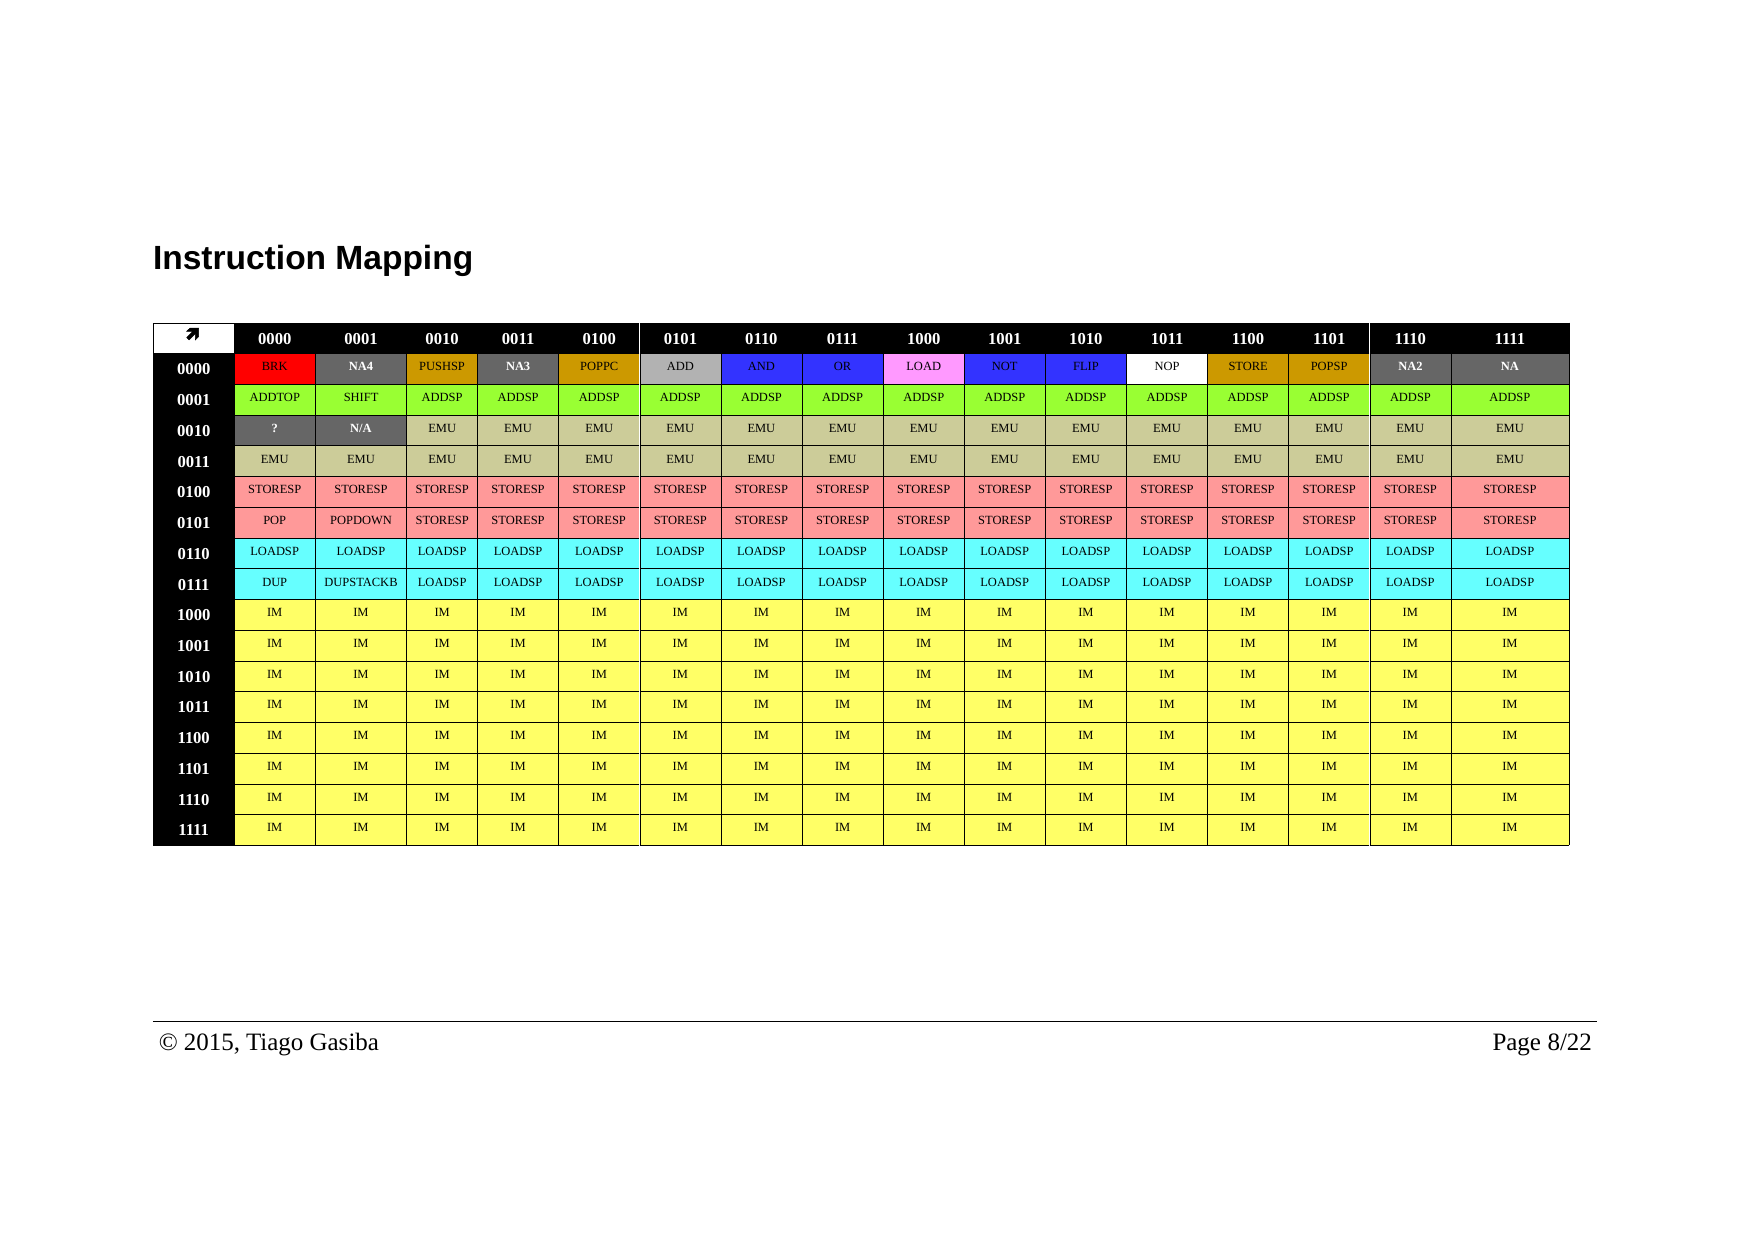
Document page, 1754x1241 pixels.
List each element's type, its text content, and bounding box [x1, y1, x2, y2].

table_cell ADDSP [407, 385, 477, 415]
table_cell LOADSP [1046, 539, 1126, 568]
table_cell IM [1208, 723, 1288, 753]
table_cell PUSHSP [407, 354, 477, 384]
table_cell STORESP [1127, 477, 1207, 507]
table_cell EMU [1046, 416, 1126, 445]
table_cell IM [1208, 754, 1288, 784]
table_cell IM [803, 815, 883, 845]
table_cell IM [803, 785, 883, 814]
table_cell IM [1127, 754, 1207, 784]
table_cell IM [1371, 815, 1451, 845]
table_cell IM [803, 692, 883, 722]
table_cell ? [235, 416, 315, 445]
table_cell IM [407, 631, 477, 661]
table_cell 1100 [154, 723, 234, 753]
table_cell IM [965, 723, 1045, 753]
table_cell IM [722, 785, 802, 814]
table_cell IM [316, 785, 406, 814]
table_cell STORESP [1127, 508, 1207, 538]
table_cell IM [1289, 600, 1369, 630]
table_cell EMU [722, 446, 802, 476]
table_cell NA3 [478, 354, 558, 384]
table_cell IM [559, 754, 639, 784]
table_cell IM [1127, 815, 1207, 845]
table_cell IM [722, 600, 802, 630]
table_cell IM [235, 754, 315, 784]
table_cell EMU [641, 416, 721, 445]
table_cell IM [965, 815, 1045, 845]
table_cell IM [1046, 692, 1126, 722]
table_cell LOADSP [478, 539, 558, 568]
table_header 1101 [1289, 324, 1369, 353]
table_header 1001 [965, 324, 1045, 353]
table_cell ADDSP [722, 385, 802, 415]
table_cell IM [722, 815, 802, 845]
table_cell STORESP [1208, 477, 1288, 507]
table_header 1000 [884, 324, 964, 353]
table_cell LOADSP [965, 569, 1045, 599]
table_cell STORESP [407, 477, 477, 507]
table_cell ADDSP [1046, 385, 1126, 415]
table_cell IM [559, 600, 639, 630]
table_cell STORESP [641, 477, 721, 507]
table_cell SHIFT [316, 385, 406, 415]
table_cell IM [1371, 600, 1451, 630]
table_header 1010 [1046, 324, 1126, 353]
table_cell EMU [1127, 416, 1207, 445]
table_cell IM [407, 600, 477, 630]
table_cell 0111 [154, 569, 234, 599]
table_cell IM [1127, 631, 1207, 661]
table_cell EMU [1208, 416, 1288, 445]
table_cell IM [641, 754, 721, 784]
table_cell IM [965, 754, 1045, 784]
table_cell 0010 [154, 416, 234, 445]
table_cell IM [407, 692, 477, 722]
table_cell EMU [884, 416, 964, 445]
table_cell STORESP [407, 508, 477, 538]
table_cell IM [559, 662, 639, 691]
table_cell IM [559, 815, 639, 845]
table_cell IM [316, 600, 406, 630]
table_cell 0100 [154, 477, 234, 507]
table_cell IM [1127, 600, 1207, 630]
table_cell IM [884, 815, 964, 845]
table_cell IM [641, 723, 721, 753]
table_cell LOADSP [1371, 569, 1451, 599]
table_cell IM [884, 600, 964, 630]
table_cell IM [1127, 662, 1207, 691]
table_cell IM [641, 815, 721, 845]
table_cell 1010 [154, 662, 234, 691]
table_cell 1011 [154, 692, 234, 722]
table_cell EMU [1371, 416, 1451, 445]
table_cell IM [965, 600, 1045, 630]
table_cell IM [478, 815, 558, 845]
table_cell STORESP [884, 477, 964, 507]
table_cell LOADSP [722, 539, 802, 568]
table_cell 0001 [154, 385, 234, 415]
table_header 1110 [1371, 324, 1451, 353]
table_cell EMU [1208, 446, 1288, 476]
table_cell ADD [641, 354, 721, 384]
table_cell ADDSP [803, 385, 883, 415]
table_cell LOADSP [235, 539, 315, 568]
table_cell EMU [803, 416, 883, 445]
table_cell ADDSP [965, 385, 1045, 415]
table_cell LOADSP [1046, 569, 1126, 599]
table_cell ADDSP [1208, 385, 1288, 415]
table_cell IM [235, 600, 315, 630]
table_cell IM [641, 631, 721, 661]
table_cell IM [722, 692, 802, 722]
table_cell NA2 [1371, 354, 1451, 384]
table_cell LOADSP [559, 539, 639, 568]
table_cell IM [478, 754, 558, 784]
table_cell IM [559, 631, 639, 661]
table_cell LOADSP [803, 539, 883, 568]
table_cell STORESP [803, 477, 883, 507]
table_cell ADDTOP [235, 385, 315, 415]
table_cell POP [235, 508, 315, 538]
table_cell LOADSP [1127, 539, 1207, 568]
table_cell STORESP [235, 477, 315, 507]
table_cell AND [722, 354, 802, 384]
table_cell IM [1208, 631, 1288, 661]
table_cell IM [559, 723, 639, 753]
table_cell IM [1289, 754, 1369, 784]
table_cell 0011 [154, 446, 234, 476]
table_cell EMU [1371, 446, 1451, 476]
table_cell 1101 [154, 754, 234, 784]
table_cell STORESP [965, 477, 1045, 507]
table_cell IM [641, 785, 721, 814]
table_cell LOADSP [559, 569, 639, 599]
table_cell IM [1371, 692, 1451, 722]
table_header 1111 [1452, 324, 1569, 353]
table_cell 1000 [154, 600, 234, 630]
table_cell IM [1289, 631, 1369, 661]
table_cell IM [1452, 754, 1569, 784]
table_cell IM [722, 631, 802, 661]
table_cell IM [722, 662, 802, 691]
table_cell IM [1208, 692, 1288, 722]
table_cell LOADSP [1452, 539, 1569, 568]
table_cell LOADSP [803, 569, 883, 599]
table_cell 1111 [154, 815, 234, 845]
table_cell IM [965, 631, 1045, 661]
table_cell LOADSP [1208, 539, 1288, 568]
table_cell NA [1452, 354, 1569, 384]
table_cell IM [1289, 723, 1369, 753]
table_cell IM [884, 785, 964, 814]
table_cell EMU [1289, 416, 1369, 445]
table_cell IM [884, 754, 964, 784]
table_cell IM [1208, 662, 1288, 691]
table_cell NA4 [316, 354, 406, 384]
table_cell IM [407, 662, 477, 691]
table_cell STORESP [1371, 477, 1451, 507]
table_header 0101 [641, 324, 721, 353]
table_cell LOADSP [1208, 569, 1288, 599]
table_cell IM [884, 631, 964, 661]
table_cell LOADSP [884, 539, 964, 568]
table_cell EMU [478, 416, 558, 445]
table_cell IM [1371, 754, 1451, 784]
table_header 0001 [316, 324, 406, 353]
table_cell IM [478, 692, 558, 722]
table_cell IM [1452, 815, 1569, 845]
table_cell EMU [641, 446, 721, 476]
table_cell IM [884, 662, 964, 691]
table_cell STORESP [722, 508, 802, 538]
table_cell STORE [1208, 354, 1288, 384]
table_header 0110 [722, 324, 802, 353]
table_cell 0000 [154, 354, 234, 384]
table_cell IM [1289, 785, 1369, 814]
table_cell EMU [1046, 446, 1126, 476]
table_cell EMU [1452, 446, 1569, 476]
table_cell IM [478, 785, 558, 814]
table_cell POPPC [559, 354, 639, 384]
table_cell NOP [1127, 354, 1207, 384]
table_cell IM [803, 754, 883, 784]
table_cell IM [884, 723, 964, 753]
table_cell LOAD [884, 354, 964, 384]
table_cell LOADSP [1289, 569, 1369, 599]
table_cell IM [803, 662, 883, 691]
subtitle Instruction Mapping [153, 238, 1597, 277]
table_cell IM [559, 785, 639, 814]
table_header 0111 [803, 324, 883, 353]
table_cell EMU [559, 446, 639, 476]
table_cell EMU [235, 446, 315, 476]
table_cell N/A [316, 416, 406, 445]
table_cell LOADSP [316, 539, 406, 568]
table_header 1011 [1127, 324, 1207, 353]
table_cell LOADSP [1452, 569, 1569, 599]
table_cell ADDSP [1371, 385, 1451, 415]
table_cell STORESP [1452, 477, 1569, 507]
table_cell IM [235, 815, 315, 845]
table_cell STORESP [1046, 508, 1126, 538]
table_cell STORESP [478, 508, 558, 538]
table_cell IM [478, 723, 558, 753]
table_header 0000 [235, 324, 315, 353]
table_cell STORESP [316, 477, 406, 507]
table_cell IM [1371, 631, 1451, 661]
table_cell IM [1127, 723, 1207, 753]
table_cell ADDSP [884, 385, 964, 415]
table_cell STORESP [1371, 508, 1451, 538]
table_cell IM [641, 600, 721, 630]
table_cell 0101 [154, 508, 234, 538]
table_cell EMU [407, 416, 477, 445]
table_cell IM [1452, 785, 1569, 814]
table_cell IM [803, 631, 883, 661]
table_cell BRK [235, 354, 315, 384]
table_cell IM [1208, 600, 1288, 630]
table_cell POPSP [1289, 354, 1369, 384]
table_cell IM [1371, 723, 1451, 753]
table_cell IM [803, 723, 883, 753]
table_cell IM [316, 692, 406, 722]
table_cell IM [1452, 662, 1569, 691]
table_cell OR [803, 354, 883, 384]
table_cell IM [722, 723, 802, 753]
table_cell IM [235, 785, 315, 814]
table_cell DUP [235, 569, 315, 599]
table_header  [154, 324, 234, 353]
table_cell ADDSP [559, 385, 639, 415]
table_cell EMU [1127, 446, 1207, 476]
table_cell LOADSP [965, 539, 1045, 568]
table_cell IM [1452, 631, 1569, 661]
table_cell IM [1127, 692, 1207, 722]
table_cell IM [1371, 785, 1451, 814]
table_cell STORESP [1289, 477, 1369, 507]
table_cell 1001 [154, 631, 234, 661]
table_cell IM [316, 815, 406, 845]
table_cell IM [235, 631, 315, 661]
table_cell IM [1452, 692, 1569, 722]
table_cell IM [478, 631, 558, 661]
table_cell EMU [316, 446, 406, 476]
table_cell STORESP [559, 508, 639, 538]
table_cell IM [722, 754, 802, 784]
table_cell DUPSTACKB [316, 569, 406, 599]
table_header 0010 [407, 324, 477, 353]
table_cell STORESP [1046, 477, 1126, 507]
table_cell IM [965, 662, 1045, 691]
table_cell STORESP [478, 477, 558, 507]
table_cell EMU [884, 446, 964, 476]
table_cell IM [316, 662, 406, 691]
table_cell IM [316, 723, 406, 753]
table_header 0011 [478, 324, 558, 353]
table_cell EMU [407, 446, 477, 476]
table_cell EMU [965, 446, 1045, 476]
table_cell LOADSP [722, 569, 802, 599]
table_cell IM [407, 815, 477, 845]
table_cell EMU [965, 416, 1045, 445]
table_cell IM [965, 785, 1045, 814]
table_cell LOADSP [641, 569, 721, 599]
table_cell IM [1208, 815, 1288, 845]
table_cell LOADSP [1371, 539, 1451, 568]
table_cell IM [235, 662, 315, 691]
table_cell IM [1289, 662, 1369, 691]
table_cell STORESP [803, 508, 883, 538]
table_cell ADDSP [1289, 385, 1369, 415]
table_cell LOADSP [1127, 569, 1207, 599]
table_cell 0110 [154, 539, 234, 568]
table_cell IM [235, 692, 315, 722]
table_cell IM [1046, 631, 1126, 661]
table_cell STORESP [1452, 508, 1569, 538]
table_cell IM [235, 723, 315, 753]
table_cell EMU [803, 446, 883, 476]
table_cell LOADSP [478, 569, 558, 599]
table_cell STORESP [1208, 508, 1288, 538]
table_cell IM [1046, 815, 1126, 845]
table_cell IM [559, 692, 639, 722]
table_cell IM [1127, 785, 1207, 814]
table_cell STORESP [641, 508, 721, 538]
table_cell IM [641, 662, 721, 691]
table_cell IM [1046, 600, 1126, 630]
table_cell STORESP [722, 477, 802, 507]
table_cell IM [1046, 723, 1126, 753]
table_cell LOADSP [884, 569, 964, 599]
table_cell STORESP [1289, 508, 1369, 538]
table_cell 1110 [154, 785, 234, 814]
table_cell LOADSP [407, 569, 477, 599]
table_cell LOADSP [641, 539, 721, 568]
table_cell EMU [722, 416, 802, 445]
table_cell IM [803, 600, 883, 630]
table_cell IM [407, 785, 477, 814]
table_cell LOADSP [407, 539, 477, 568]
table_cell IM [316, 754, 406, 784]
table_cell IM [1208, 785, 1288, 814]
table_cell IM [1289, 815, 1369, 845]
table_cell STORESP [559, 477, 639, 507]
table_cell ADDSP [478, 385, 558, 415]
table_header 1100 [1208, 324, 1288, 353]
table_cell IM [1046, 785, 1126, 814]
table_cell IM [478, 662, 558, 691]
table_cell LOADSP [1289, 539, 1369, 568]
table_cell EMU [559, 416, 639, 445]
table_cell IM [1371, 662, 1451, 691]
table_cell IM [316, 631, 406, 661]
table_cell IM [407, 723, 477, 753]
table_cell STORESP [965, 508, 1045, 538]
table_cell IM [1046, 754, 1126, 784]
table_cell POPDOWN [316, 508, 406, 538]
table_cell STORESP [884, 508, 964, 538]
table_cell IM [1452, 723, 1569, 753]
table_cell ADDSP [641, 385, 721, 415]
table_cell IM [884, 692, 964, 722]
table_cell NOT [965, 354, 1045, 384]
table_cell IM [1452, 600, 1569, 630]
table_cell IM [478, 600, 558, 630]
table_cell EMU [1289, 446, 1369, 476]
table_cell IM [1046, 662, 1126, 691]
table_cell ADDSP [1452, 385, 1569, 415]
table_cell IM [1289, 692, 1369, 722]
table_cell ADDSP [1127, 385, 1207, 415]
table_cell EMU [478, 446, 558, 476]
table_cell IM [407, 754, 477, 784]
table_header 0100 [559, 324, 639, 353]
table_cell FLIP [1046, 354, 1126, 384]
table_cell IM [965, 692, 1045, 722]
table_cell EMU [1452, 416, 1569, 445]
table_cell IM [641, 692, 721, 722]
